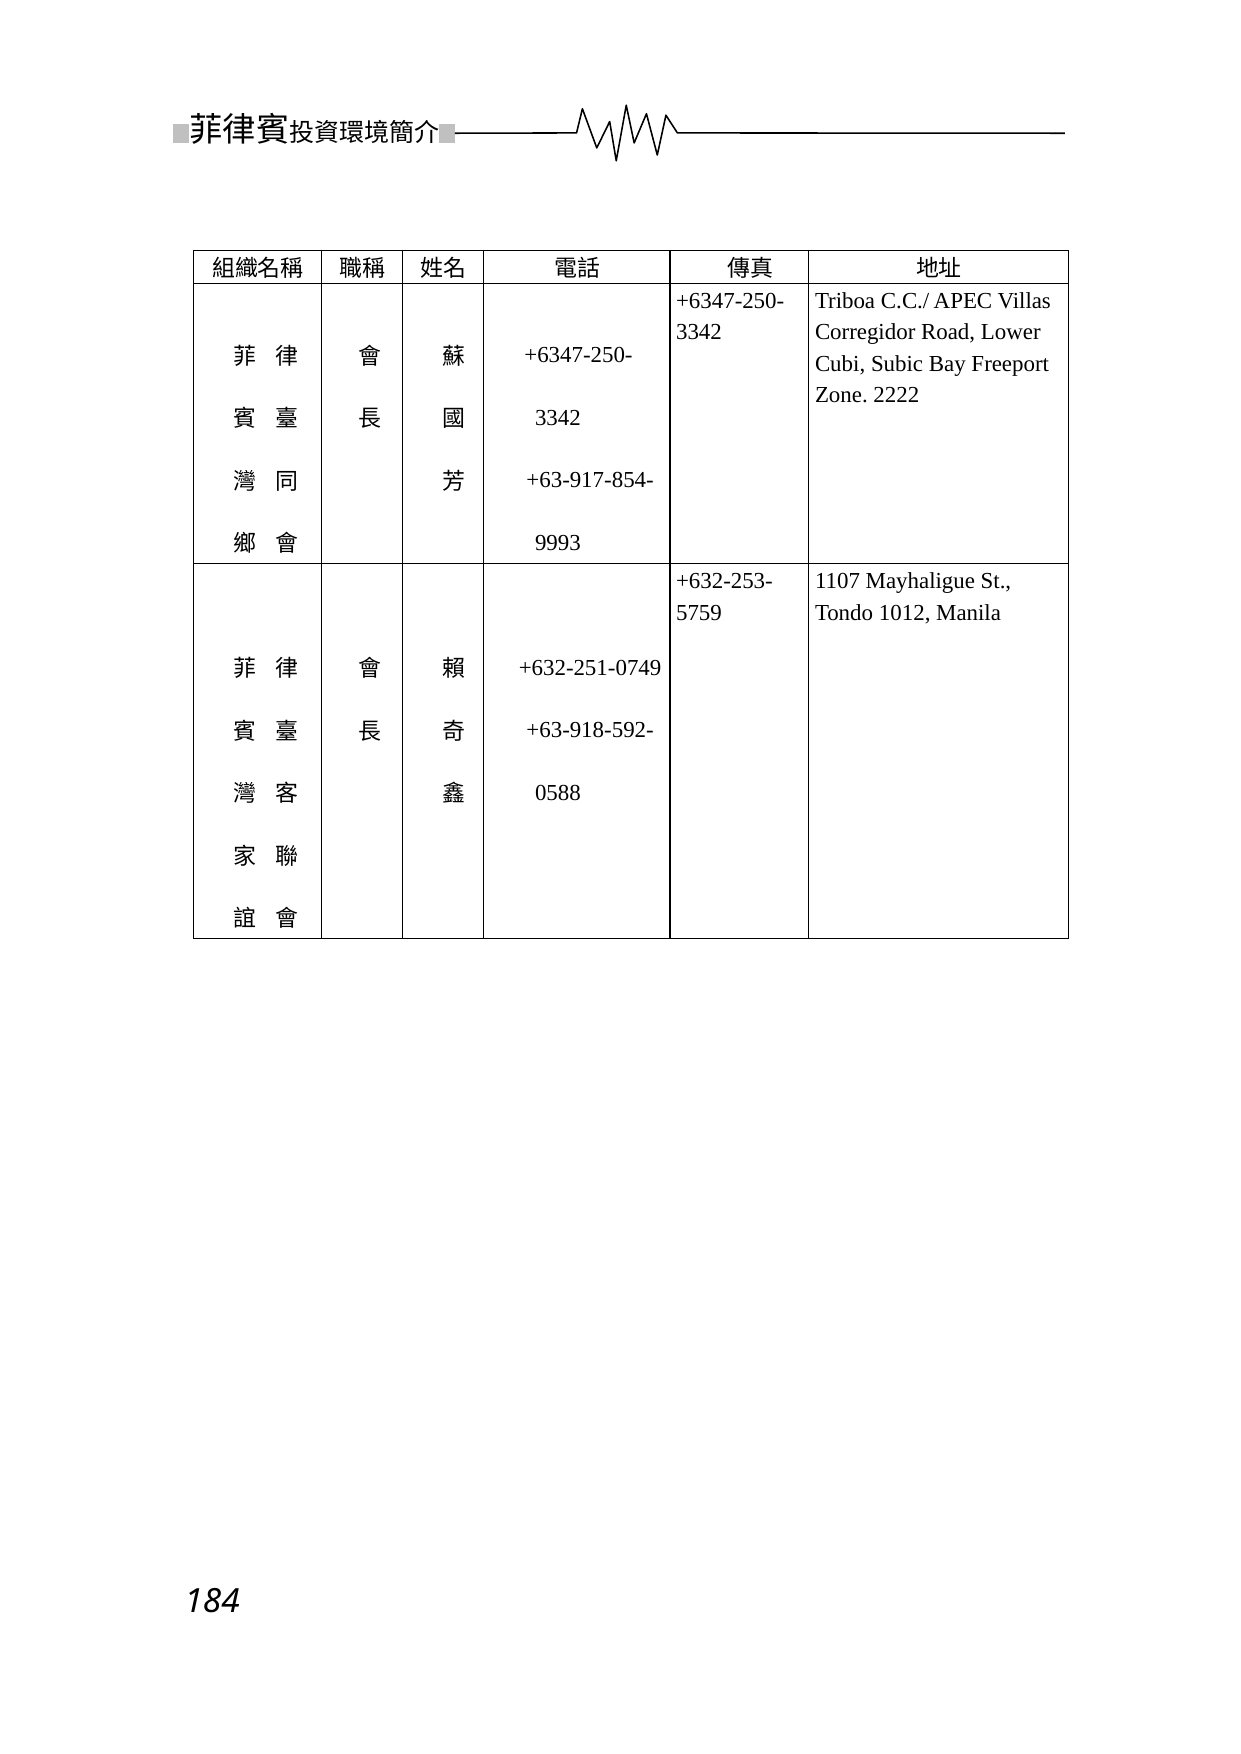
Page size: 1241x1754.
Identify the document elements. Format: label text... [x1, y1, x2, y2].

table_cell +632-251-0749 +63-918-592-0588 [484, 564, 669, 938]
table_cell 會長 [322, 564, 402, 938]
table_cell 1107 Mayhaligue St., Tondo 1012, Manila [809, 564, 1068, 938]
table_cell +6347-250-3342 +63-917-854-9993 [484, 284, 669, 563]
table_header 職稱 [322, 251, 402, 282]
table_cell 會長 [322, 284, 402, 563]
table_header 電話 [484, 251, 669, 282]
table_cell +632-253-5759 [671, 564, 808, 938]
table_header 地址 [809, 251, 1068, 282]
table_cell +6347-250-3342 [671, 284, 808, 563]
table_cell Triboa C.C./ APEC Villas Corregidor Road, Lower Cubi, Subic Bay Freeport Zone. 2222 [809, 284, 1068, 563]
table_cell 菲律賓臺灣同鄉會 [194, 284, 321, 563]
table_header 組織名稱 [194, 251, 321, 282]
table_header 姓名 [403, 251, 483, 282]
table_cell 菲律賓臺灣客家聯誼會 [194, 564, 321, 938]
table_cell 蘇國芳 [403, 284, 483, 563]
table_cell 賴奇鑫 [403, 564, 483, 938]
table_header 傳真 [671, 251, 808, 282]
